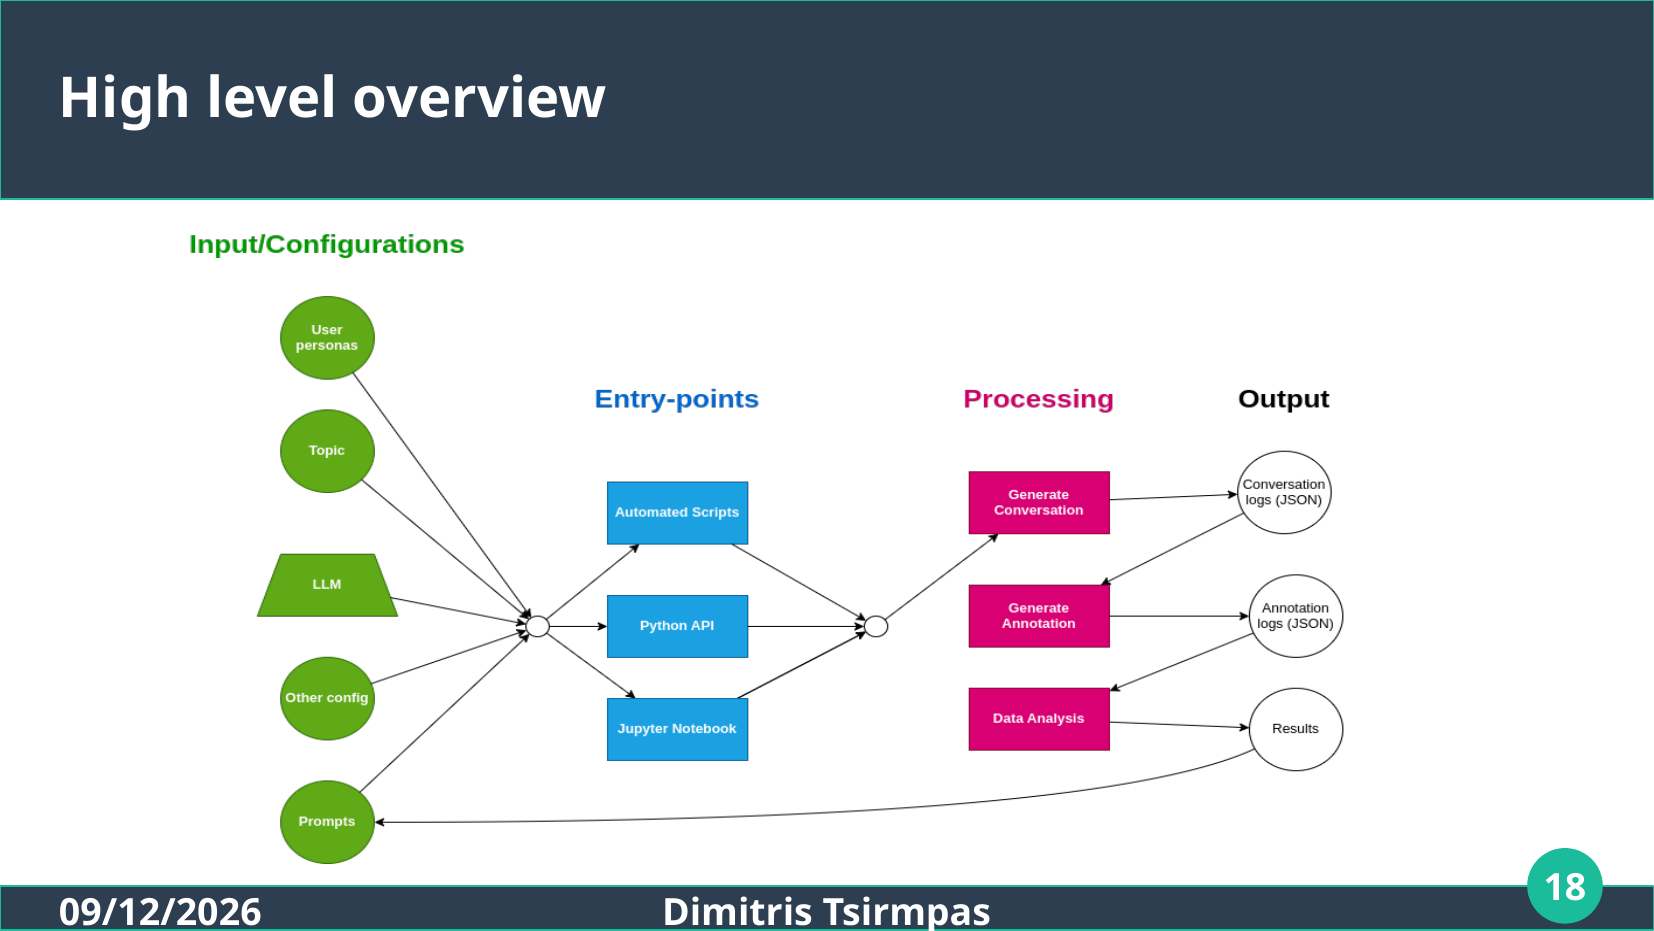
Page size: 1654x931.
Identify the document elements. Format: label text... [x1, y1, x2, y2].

picture [187, 224, 1424, 864]
title High level overview [59, 37, 1595, 155]
